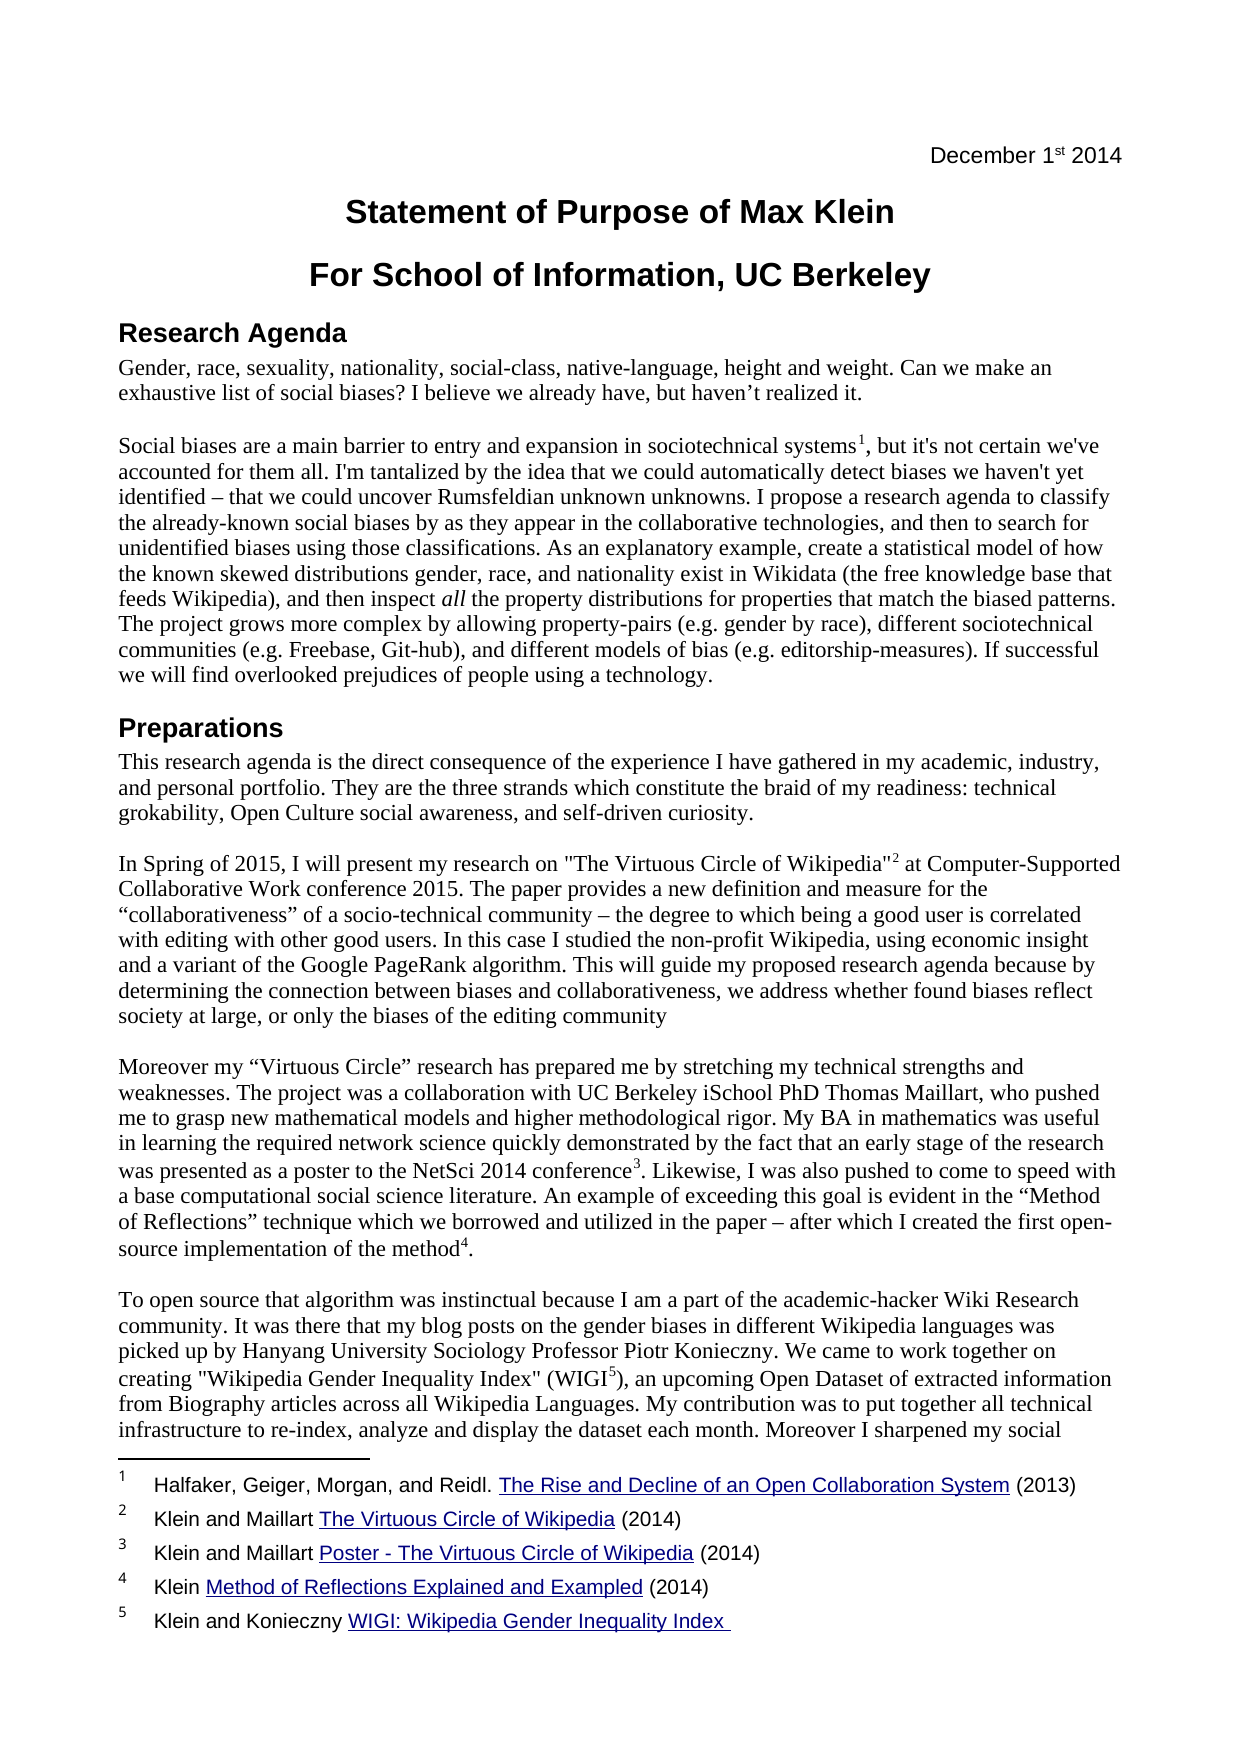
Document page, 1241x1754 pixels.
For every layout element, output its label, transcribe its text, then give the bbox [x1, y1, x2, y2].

text Klein and Konieczny WIGI: Wikipedia Gender Inequality Index [118, 1602, 1122, 1636]
text Moreover my “Virtuous Circle” research has prepared me by stretching my technical strengths and weaknesses. The project was a collaboration with UC Berkeley iSchool PhD Thomas Maillart, who pushed me to grasp new mathematical models and higher methodological rigor. My BA in mathematics was useful in learning the required network science quickly demonstrated by the fact that an early stage of the research was presented as a poster to the NetSci 2014 conference. Likewise, I was also pushed to come to speed with a base computational social science literature. An example of exceeding this goal is evident in the “Method of Reflections” technique which we borrowed and utilized in the paper – after which I created the first open-source implementation of the method. [118, 1054, 1122, 1262]
text In Spring of 2015, I will present my research on "The Virtuous Circle of Wikipedia" at Computer-Supported Collaborative Work conference 2015. The paper provides a new definition and measure for the “collaborativeness” of a socio-technical community – the degree to which being a good user is correlated with editing with other good users. In this case I studied the non-profit Wikipedia, using economic insight and a variant of the Google PageRank algorithm. This will guide my proposed research agenda because by determining the connection between biases and collaborativeness, we address whether found biases reflect society at large, or only the biases of the editing community [118, 851, 1122, 1029]
text Halfaker, Geiger, Morgan, and Reidl. The Rise and Decline of an Open Collaboration System (2013) [118, 1466, 1122, 1499]
text Klein Method of Reflections Explained and Exampled (2014) [118, 1568, 1122, 1602]
title December 1st 2014 [118, 143, 1122, 169]
text Gender, race, sexuality, nationality, social-class, native-language, height and weight. Can we make an exhaustive list of social biases? I believe we already have, but haven’t realized it. [118, 355, 1122, 406]
title For School of Information, UC Berkeley [118, 256, 1122, 293]
subtitle Research Agenda [118, 318, 1122, 349]
title Statement of Purpose of Max Klein [118, 194, 1122, 231]
text Klein and Maillart Poster - The Virtuous Circle of Wikipedia (2014) [118, 1534, 1122, 1568]
text To open source that algorithm was instinctual because I am a part of the academic-hacker Wiki Research community. It was there that my blog posts on the gender biases in different Wikipedia languages was picked up by Hanyang University Sociology Professor Piotr Konieczny. We came to work together on creating "Wikipedia Gender Inequality Index" (WIGI), an upcoming Open Dataset of extracted information from Biography articles across all Wikipedia Languages. My contribution was to put together all technical infrastructure to re-index, analyze and display the dataset each month. Moreover I sharpened my social [118, 1287, 1122, 1442]
subtitle Preparations [118, 713, 1122, 743]
text Klein and Maillart The Virtuous Circle of Wikipedia (2014) [118, 1499, 1122, 1534]
text This research agenda is the direct consequence of the experience I have gathered in my academic, industry, and personal portfolio. They are the three strands which constitute the braid of my readiness: technical grokability, Open Culture social awareness, and self-driven curiosity. [118, 749, 1122, 825]
text Social biases are a main barrier to entry and expansion in sociotechnical systems, but it's not certain we've accounted for them all. I'm tantalized by the idea that we could automatically detect biases we haven't yet identified – that we could uncover Rumsfeldian unknown unknowns. I propose a research agenda to classify the already-known social biases by as they appear in the collaborative technologies, and then to search for unidentified biases using those classifications. As an explanatory example, create a statistical model of how the known skewed distributions gender, race, and nationality exist in Wikidata (the free knowledge base that feeds Wikipedia), and then inspect all the property distributions for properties that match the biased patterns. The project grows more complex by allowing property-pairs (e.g. gender by race), different sociotechnical communities (e.g. Freebase, Git-hub), and different models of bias (e.g. editorship-measures). If successful we will find overlooked prejudices of people using a technology. [118, 431, 1122, 688]
